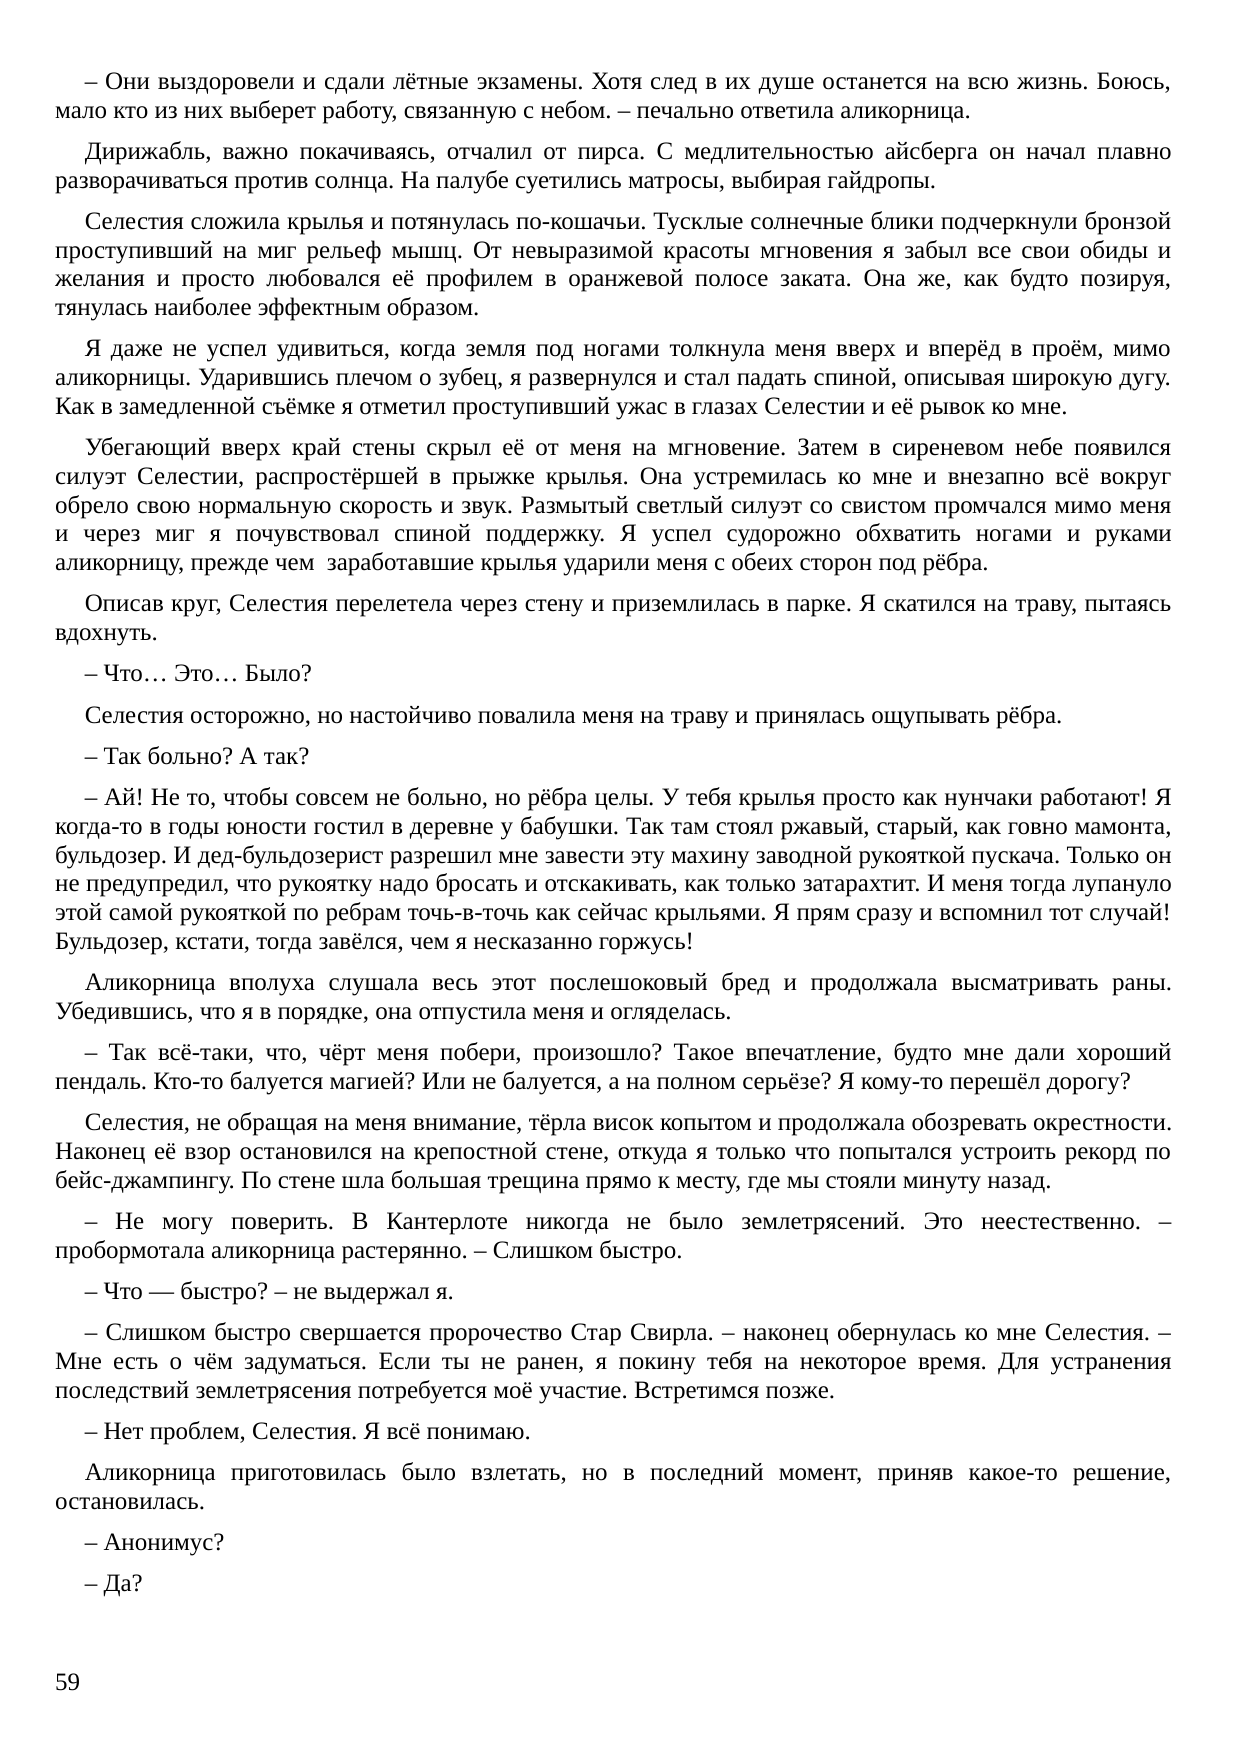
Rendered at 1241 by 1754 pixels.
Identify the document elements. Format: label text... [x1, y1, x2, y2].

text Селестия осторожно, но настойчиво повалила меня на траву и принялась ощупывать рёбра. [55, 700, 1173, 728]
text – Они выздоровели и сдали лётные экзамены. Хотя след в их душе останется на всю жизнь. Боюсь, мало кто из них выберет работу, связанную с небом. – печально ответила аликорница. [55, 66, 1173, 123]
text – Что… Это… Было? [55, 658, 1173, 687]
text Селестия сложила крылья и потянулась по-кошачьи. Тусклые солнечные блики подчеркнули бронзой проступивший на миг рельеф мышц. От невыразимой красоты мгновения я забыл все свои обиды и желания и просто любовался её профилем в оранжевой полосе заката. Она же, как будто позируя, тянулась наиболее эффектным образом. [55, 206, 1173, 321]
text – Так больно? А так? [55, 741, 1173, 770]
text Убегающий вверх край стены скрыл её от меня на мгновение. Затем в сиреневом небе появился силуэт Селестии, распростёршей в прыжке крылья. Она устремилась ко мне и внезапно всё вокруг обрело свою нормальную скорость и звук. Размытый светлый силуэт со свистом промчался мимо меня и через миг я почувствовал спиной поддержку. Я успел судорожно обхватить ногами и руками аликорницу, прежде чем заработавшие крылья ударили меня с обеих сторон под рёбра. [55, 432, 1173, 576]
text Аликорница приготовилась было взлетать, но в последний момент, приняв какое-то решение, остановилась. [55, 1457, 1173, 1515]
text – Слишком быстро свершается пророчество Стар Свирла. – наконец обернулась ко мне Селестия. – Мне есть о чём задуматься. Если ты не ранен, я покину тебя на некоторое время. Для устранения последствий землетрясения потребуется моё участие. Встретимся позже. [55, 1317, 1173, 1403]
text Аликорница вполуха слушала весь этот послешоковый бред и продолжала высматривать раны. Убедившись, что я в порядке, она отпустила меня и огляделась. [55, 967, 1173, 1025]
text – Да? [55, 1568, 1173, 1597]
text Дирижабль, важно покачиваясь, отчалил от пирса. С медлительностью айсберга он начал плавно разворачиваться против солнца. На палубе суетились матросы, выбирая гайдропы. [55, 136, 1173, 193]
text Я даже не успел удивиться, когда земля под ногами толкнула меня вверх и вперёд в проём, мимо аликорницы. Ударившись плечом о зубец, я развернулся и стал падать спиной, описывая широкую дугу. Как в замедленной съёмке я отметил проступивший ужас в глазах Селестии и её рывок ко мне. [55, 333, 1173, 420]
text – Не могу поверить. В Кантерлоте никогда не было землетрясений. Это неестественно. – пробормотала аликорница растерянно. – Слишком быстро. [55, 1206, 1173, 1263]
text – Нет проблем, Селестия. Я всё понимаю. [55, 1416, 1173, 1445]
text – Ай! Не то, чтобы совсем не больно, но рёбра целы. У тебя крылья просто как нунчаки работают! Я когда-то в годы юности гостил в деревне у бабушки. Так там стоял ржавый, старый, как говно мамонта, бульдозер. И дед-бульдозерист разрешил мне завести эту махину заводной рукояткой пускача. Только он не предупредил, что рукоятку надо бросать и отскакивать, как только затарахтит. И меня тогда лупануло этой самой рукояткой по ребрам точь-в-точь как сейчас крыльями. Я прям сразу и вспомнил тот случай! Бульдозер, кстати, тогда завёлся, чем я несказанно горжусь! [55, 782, 1173, 955]
text Описав круг, Селестия перелетела через стену и приземлилась в парке. Я скатился на траву, пытаясь вдохнуть. [55, 588, 1173, 646]
text – Анонимус? [55, 1527, 1173, 1556]
text – Так всё-таки, что, чёрт меня побери, произошло? Такое впечатление, будто мне дали хороший пендаль. Кто-то балуется магией? Или не балуется, а на полном серьёзе? Я кому-то перешёл дорогу? [55, 1037, 1173, 1095]
text – Что — быстро? – не выдержал я. [55, 1276, 1173, 1305]
text Селестия, не обращая на меня внимание, тёрла висок копытом и продолжала обозревать окрестности. Наконец её взор остановился на крепостной стене, откуда я только что попытался устроить рекорд по бейс-джампингу. По стене шла большая трещина прямо к месту, где мы стояли минуту назад. [55, 1107, 1173, 1193]
